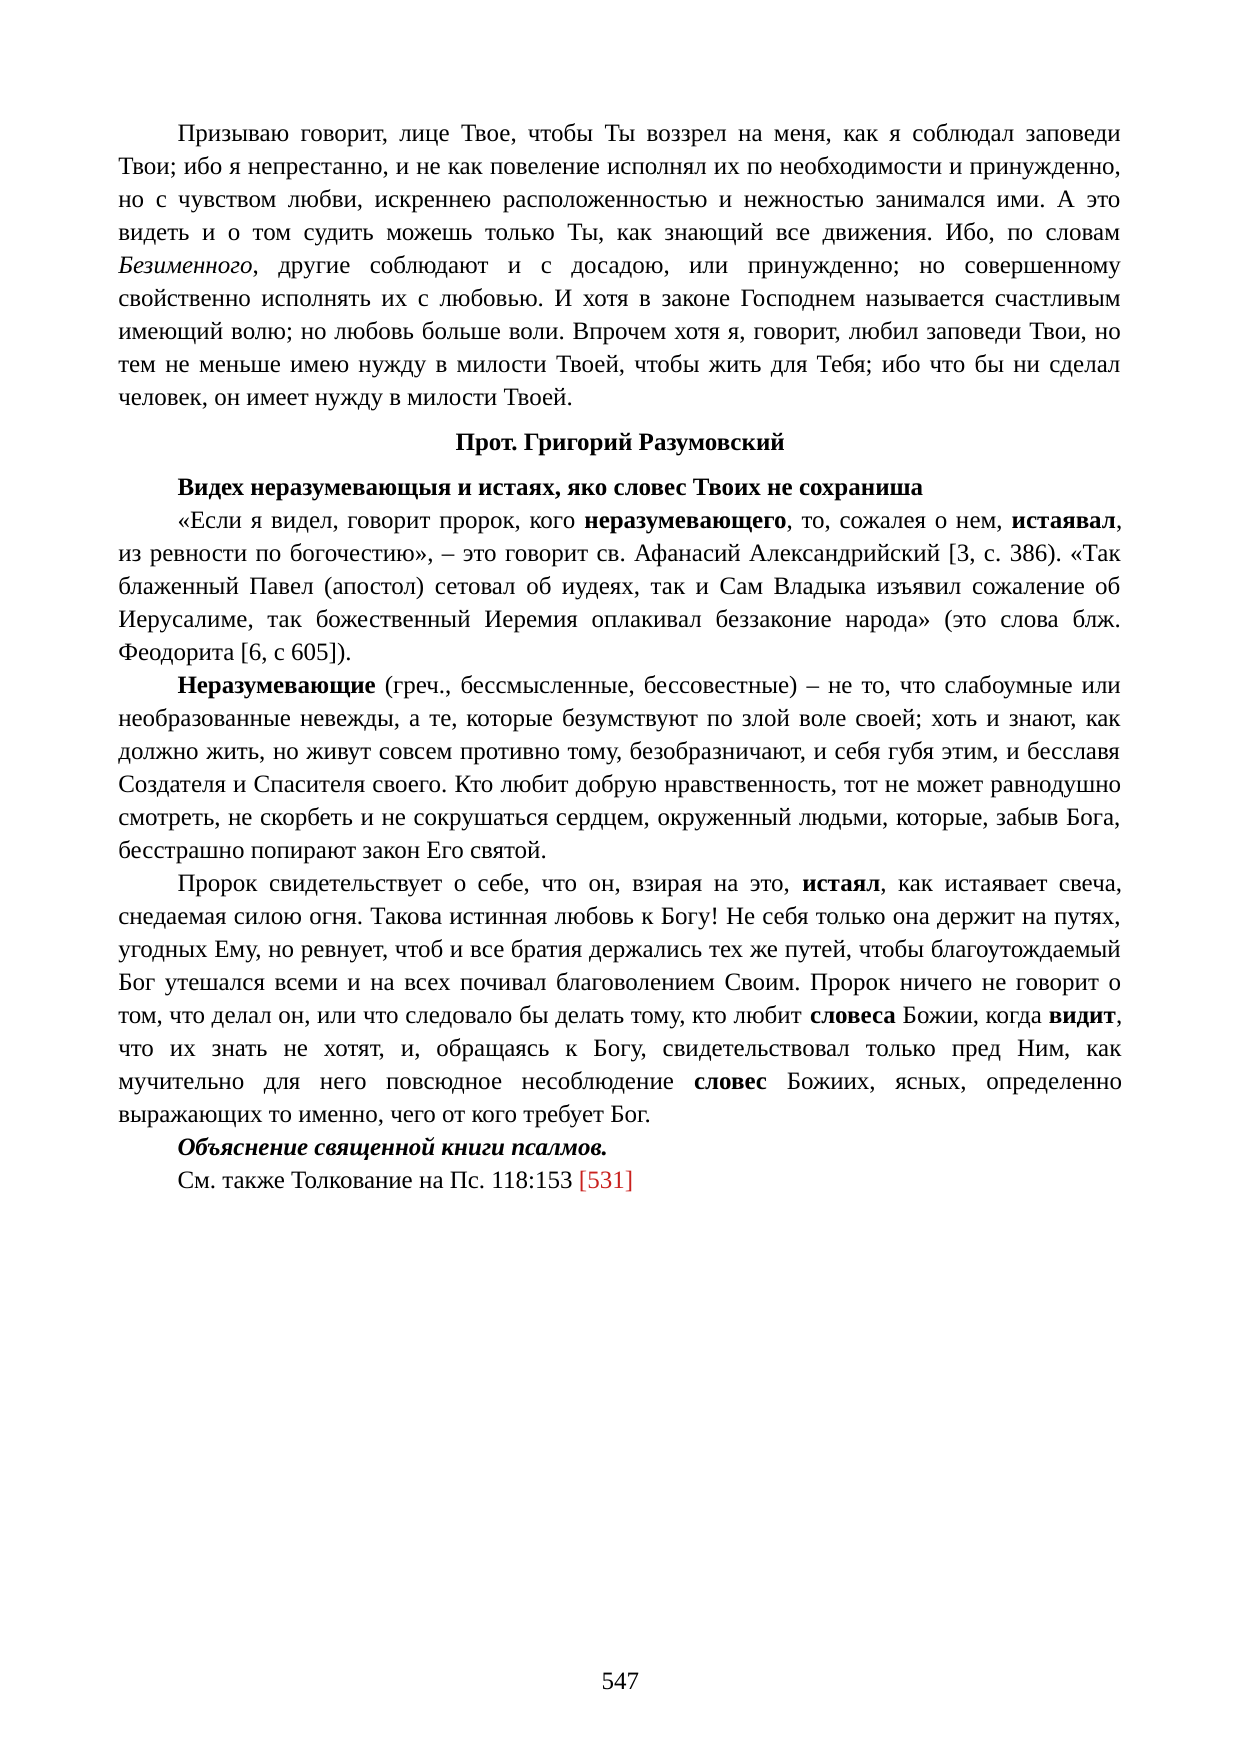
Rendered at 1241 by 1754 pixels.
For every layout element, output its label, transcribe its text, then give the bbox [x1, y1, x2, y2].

text См. также Толкование на Пс. 118:153 [531] [118, 1165, 1122, 1194]
text Неразумевающие (греч., бессмысленные, бессовестные) – не то, что слабоумные или необразованные невежды, а те, которые безумствуют по злой воле своей; хоть и знают, как должно жить, но живут совсем противно тому, безобразничают, и себя губя этим, и бесславя Создателя и Спасителя своего. Кто любит добрую нравственность, тот не может равнодушно смотреть, не скорбеть и не сокрушаться сердцем, окруженный людьми, которые, забыв Бога, бесстрашно попирают закон Его святой. [118, 670, 1122, 864]
text Объяснение священной книги псалмов. [118, 1132, 1122, 1161]
text «Если я видел, говорит пророк, кого неразумевающего, то, сожалея о нем, истаявал, из ревности по богочестию», – это говорит св. Афанасий Александрийский [3, с. 386). «Так блаженный Павел (апостол) сетовал об иудеях, так и Сам Владыка изъявил сожаление об Иерусалиме, так божественный Иеремия оплакивал беззаконие народа» (это слова блж. Феодорита [6, с 605]). [118, 505, 1122, 666]
text Призываю говорит, лице Твое, чтобы Ты воззрел на меня, как я соблюдал заповеди Твои; ибо я непрестанно, и не как повеление исполнял их по необходимости и принужденно, но с чувством любви, искреннею расположенностью и нежностью занимался ими. А это видеть и о том судить можешь только Ты, как знающий все движения. Ибо, по словам Безименного, другие соблюдают и с досадою, или принужденно; но совершенному свойственно исполнять их с любовью. И хотя в законе Господнем называется счастливым имеющий волю; но любовь больше воли. Впрочем хотя я, говорит, любил заповеди Твои, но тем не меньше имею нужду в милости Твоей, чтобы жить для Тебя; ибо что бы ни сделал человек, он имеет нужду в милости Твоей. [118, 118, 1122, 411]
text Видех неразумевающыя и истаях, яко словес Твоих не сохраниша [118, 472, 1122, 501]
subtitle Прот. Григорий Разумовский [118, 427, 1122, 456]
text Пророк свидетельствует о себе, что он, взирая на это, истаял, как истаявает свеча, снедаемая силою огня. Такова истинная любовь к Богу! Не себя только она держит на путях, угодных Ему, но ревнует, чтоб и все братия держались тех же путей, чтобы благоутождаемый Бог утешался всеми и на всех почивал благоволением Своим. Пророк ничего не говорит о том, что делал он, или что следовало бы делать тому, кто любит словеса Божии, когда видит, что их знать не хотят, и, обращаясь к Богу, свидетельствовал только пред Ним, как мучительно для него повсюдное несоблюдение словес Божиих, ясных, определенно выражающих то именно, чего от кого требует Бог. [118, 868, 1122, 1128]
